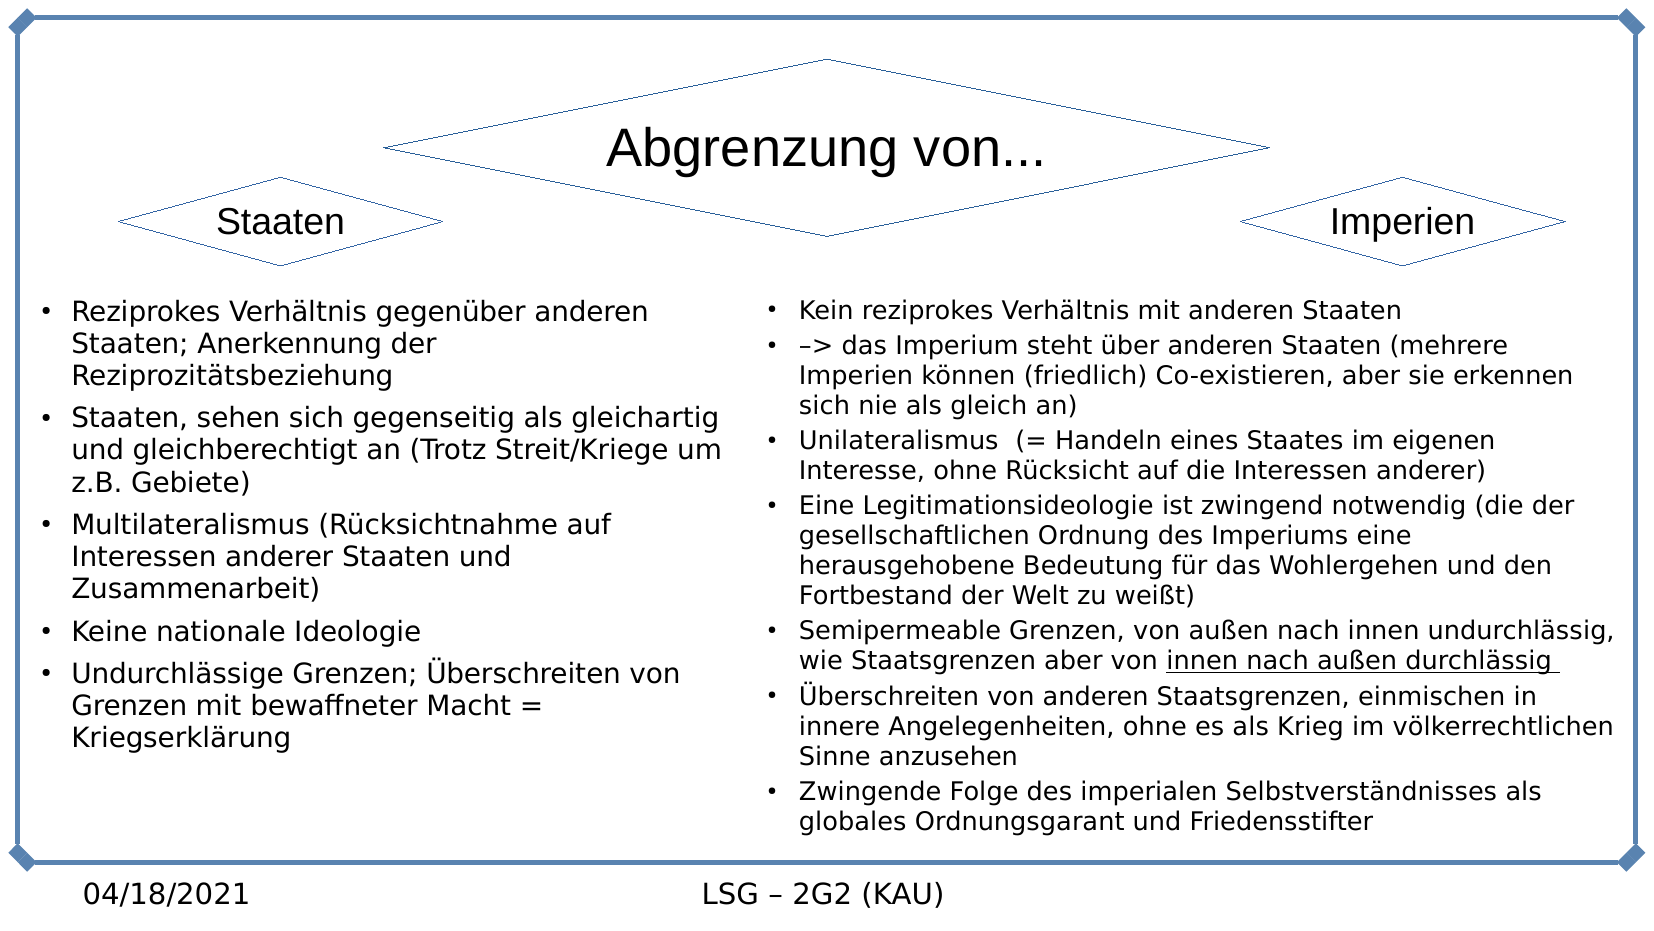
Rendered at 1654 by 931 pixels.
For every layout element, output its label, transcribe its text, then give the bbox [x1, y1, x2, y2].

list Reziprokes Verhältnis gegenüber anderen Staaten; Anerkennung der Reziprozitätsbeziehung Staaten, sehen sich gegenseitig als gleichartig und gleichberechtigt an (Trotz Streit/Kriege um z.B. Gebiete) Multilateralismus (Rücksichtnahme auf Interessen anderer Staaten und Zusammenarbeit) Keine nationale Ideologie Undurchlässige Grenzen; Überschreiten von Grenzen mit bewaffneter Macht = Kriegserklärung [41, 295, 739, 758]
text_box Imperien [1240, 177, 1566, 266]
text_box Staaten [118, 177, 443, 266]
text_box Abgrenzung von... [383, 59, 1270, 237]
list Kein reziprokes Verhältnis mit anderen Staaten –> das Imperium steht über anderen Staaten (mehrere Imperien können (friedlich) Co-existieren, aber sie erkennen sich nie als gleich an) Unilateralismus (= Handeln eines Staates im eigenen Interesse, ohne Rücksicht auf die Interessen anderer) Eine Legitimationsideologie ist zwingend notwendig (die der gesellschaftlichen Ordnung des Imperiums eine herausgehobene Bedeutung für das Wohlergehen und den Fortbestand der Welt zu weißt) Semipermeable Grenzen, von außen nach innen undurchlässig, wie Staatsgrenzen aber von innen nach außen durchlässig Überschreiten von anderen Staatsgrenzen, einmischen in innere Angelegenheiten, ohne es als Krieg im völkerrechtlichen Sinne anzusehen Zwingende Folge des imperialen Selbstverständnisses als globales Ordnungsgarant und Friedensstifter [767, 295, 1625, 857]
